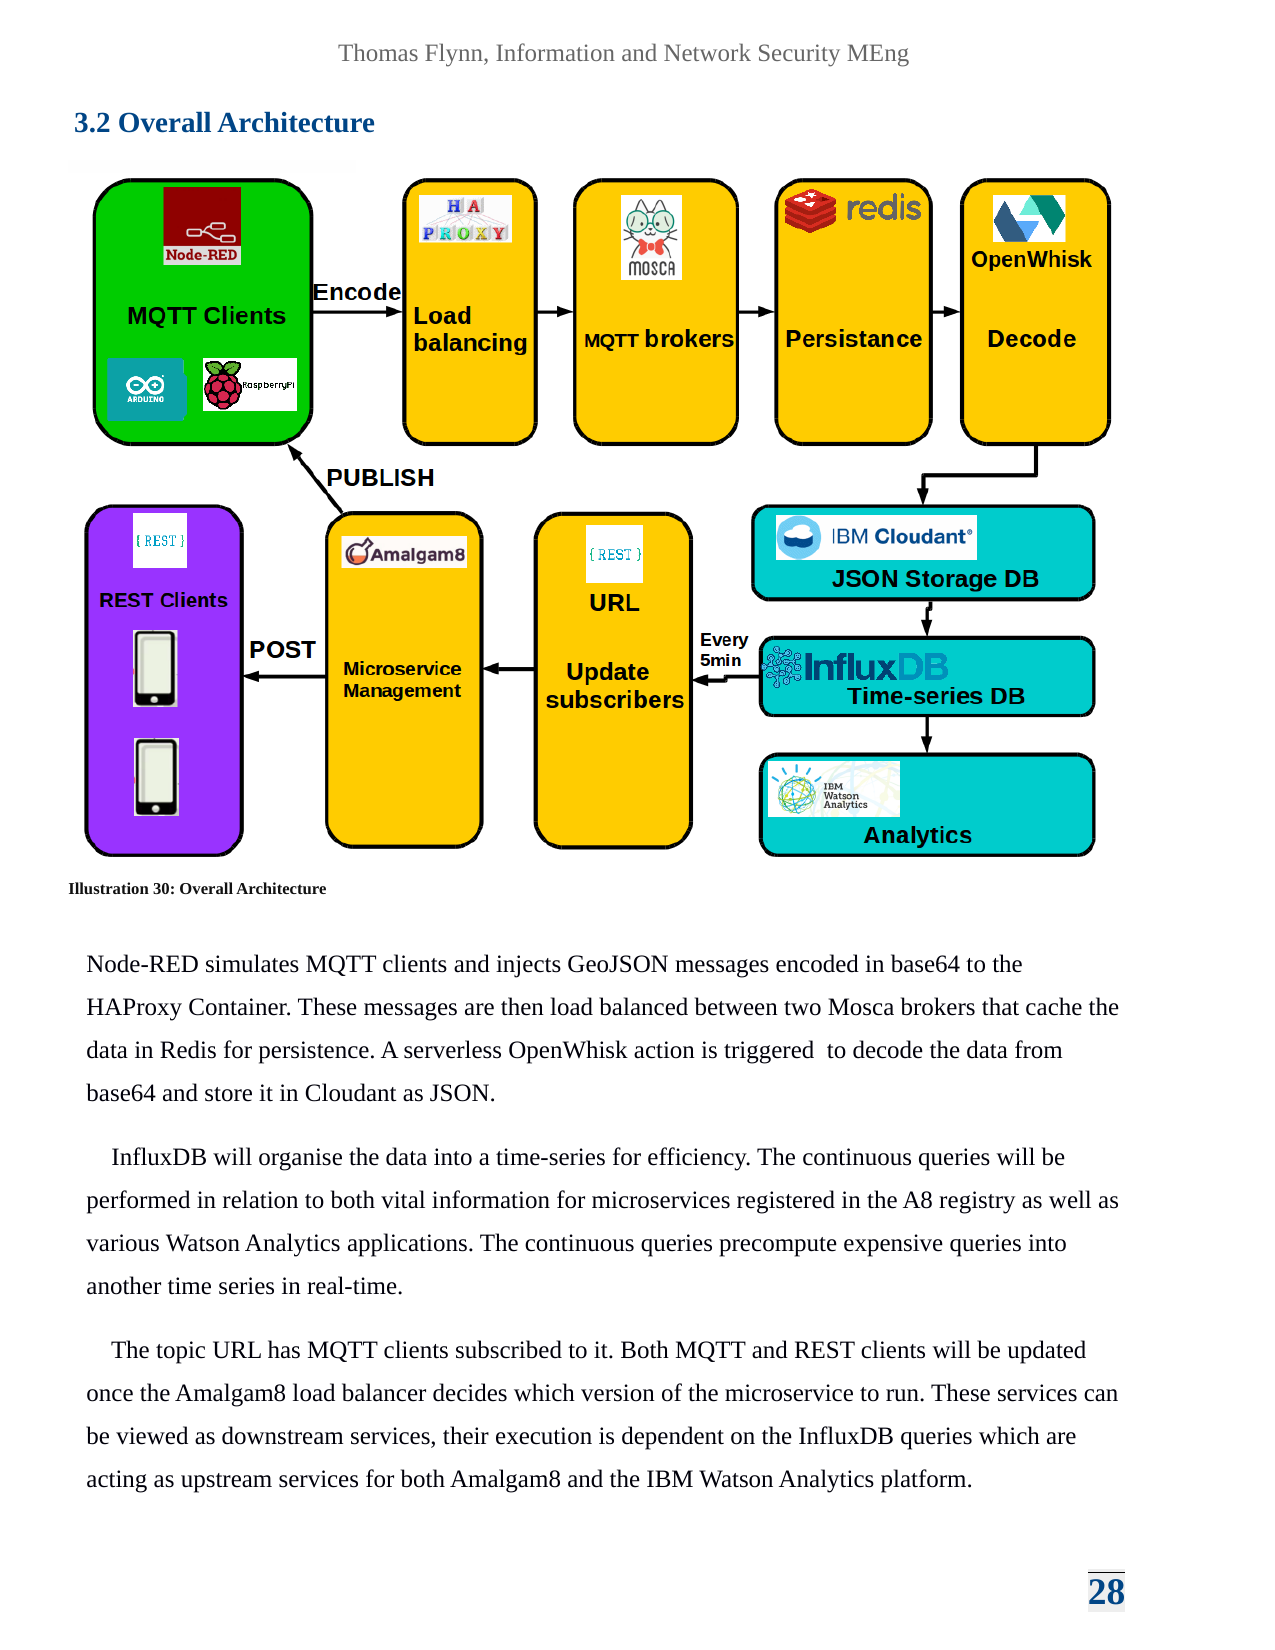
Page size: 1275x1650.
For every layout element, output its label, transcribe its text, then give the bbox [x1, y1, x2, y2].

subtitle 3.2 Overall Architecture [74, 105, 1125, 138]
picture [68, 160, 1120, 870]
text InfluxDB will organise the data into a time-series for efficiency. The continuous queries will be performed in relation to both vital information for microservices registered in the A8 registry as well as various Watson Analytics applications. The continuous queries precompute expensive queries into another time series in real-time. [86, 1142, 1125, 1300]
text Node-RED simulates MQTT clients and injects GeoJSON messages encoded in base64 to the HAProxy Container. These messages are then load balanced between two Mosca brokers that cache the data in Redis for persistence. A serverless OpenWhisk action is triggered to decode the data from base64 and store it in Cloudant as JSON. [56, 876, 1197, 1107]
text Illustration 30: Overall Architecture [68, 876, 1197, 898]
text The topic URL has MQTT clients subscribed to it. Both MQTT and REST clients will be updated once the Amalgam8 load balancer decides which version of the microservice to run. These services can be viewed as downstream services, their execution is dependent on the InfluxDB queries which are acting as upstream services for both Amalgam8 and the IBM Watson Analytics platform. [86, 1335, 1125, 1493]
